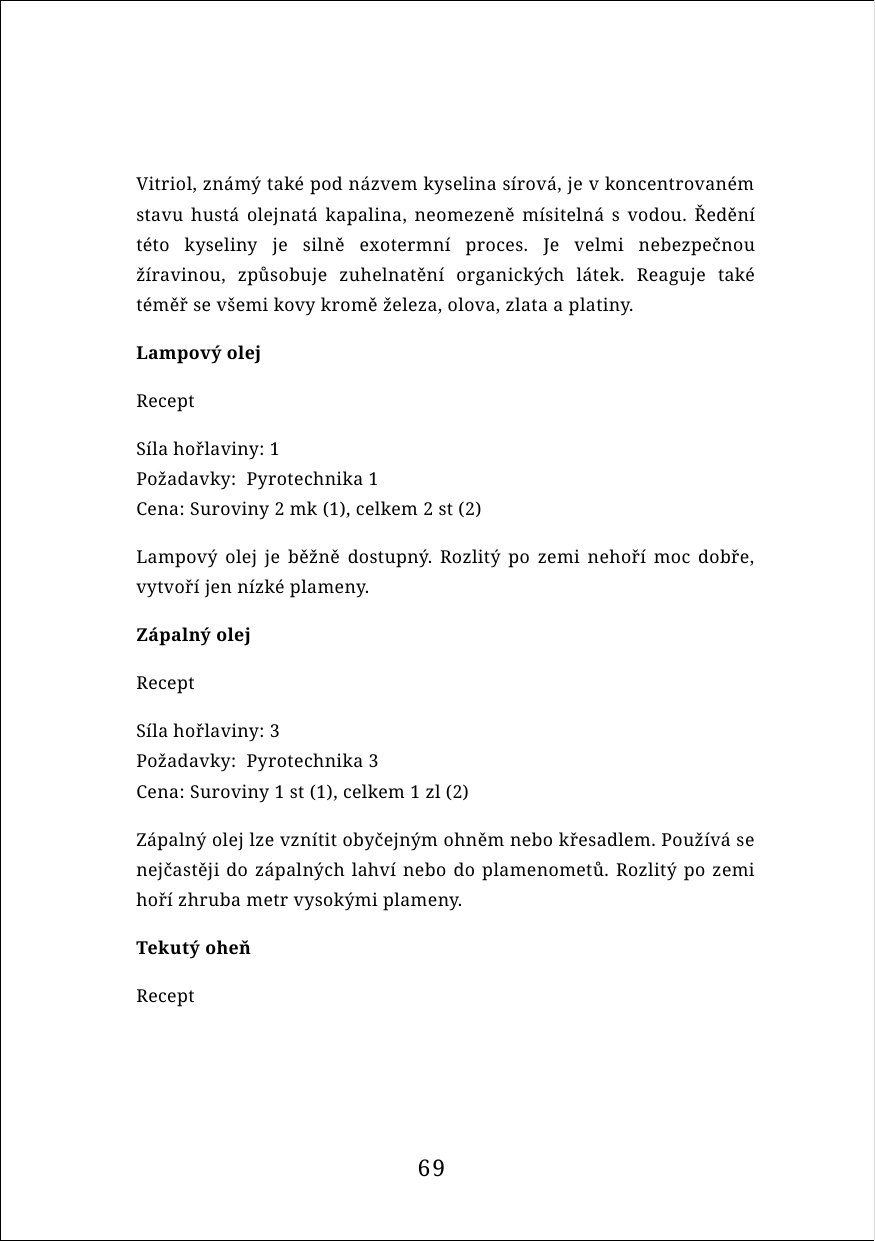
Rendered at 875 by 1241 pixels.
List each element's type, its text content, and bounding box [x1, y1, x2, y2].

text Síla hořlaviny: 1 Požadavky: Pyrotechnika 1 Cena: Suroviny 2 mk (1), celkem 2 st (2) [136, 436, 756, 521]
text Síla hořlaviny: 3 Požadavky: Pyrotechnika 3 Cena: Suroviny 1 st (1), celkem 1 zl (2) [136, 719, 756, 803]
text Tekutý oheň [136, 935, 756, 959]
text Recept [136, 671, 756, 695]
text Zápalný olej lze vznítit obyčejným ohněm nebo křesadlem. Používá se nejčastěji do zápalných lahví nebo do plamenometů. Rozlitý po zemi hoří zhruba metr vysokými plameny. [136, 827, 756, 912]
text Lampový olej [136, 341, 756, 365]
text Zápalný olej [136, 623, 756, 647]
text Vitriol, známý také pod názvem kyselina sírová, je v koncentrovaném stavu hustá olejnatá kapalina, neomezeně mísitelná s vodou. Ředění této kyseliny je silně exotermní proces. Je velmi nebezpečnou žíravinou, způsobuje zuhelnatění organických látek. Reaguje také téměř se všemi kovy kromě železa, olova, zlata a platiny. [136, 172, 756, 317]
text Lampový olej je běžně dostupný. Rozlitý po zemi nehoří moc dobře, vytvoří jen nízké plameny. [136, 545, 756, 599]
text Recept [136, 388, 756, 413]
text Recept [136, 983, 756, 1007]
